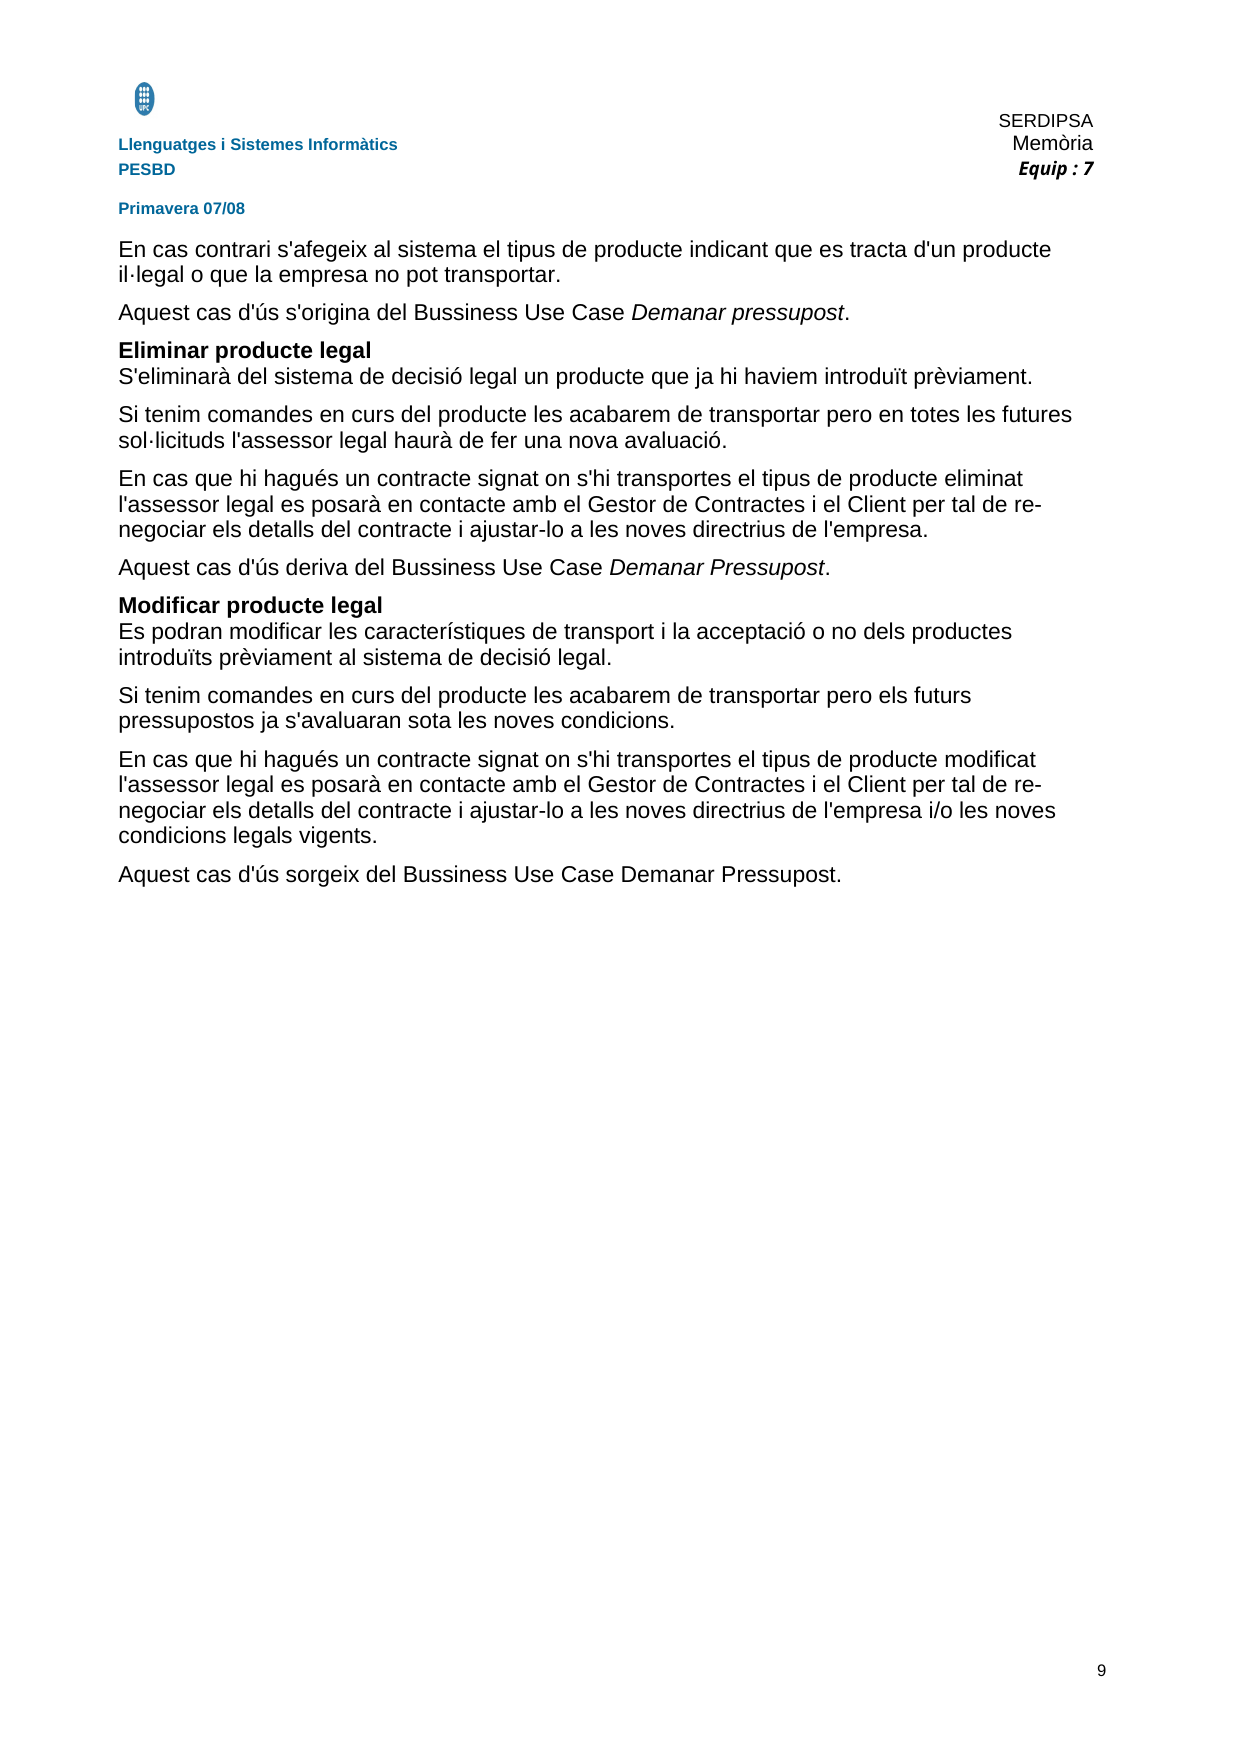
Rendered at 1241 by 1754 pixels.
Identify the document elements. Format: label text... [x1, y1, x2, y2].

text Aquest cas d'ús deriva del Bussiness Use Case Demanar Pressupost. [118, 555, 1106, 581]
text En cas que hi hagués un contracte signat on s'hi transportes el tipus de producte eliminat l'assessor legal es posarà en contacte amb el Gestor de Contractes i el Client per tal de re-negociar els detalls del contracte i ajustar-lo a les noves directrius de l'empresa. [118, 466, 1106, 543]
text Aquest cas d'ús sorgeix del Bussiness Use Case Demanar Pressupost. [118, 861, 1106, 887]
subtitle Modificar producte legal [118, 593, 1106, 619]
text Si tenim comandes en curs del producte les acabarem de transportar pero en totes les futures sol·licituds l'assessor legal haurà de fer una nova avaluació. [118, 402, 1106, 453]
text S'eliminarà del sistema de decisió legal un producte que ja hi haviem introduït prèviament. [118, 364, 1106, 389]
text Es podran modificar les característiques de transport i la acceptació o no dels productes introduïts prèviament al sistema de decisió legal. [118, 619, 1106, 670]
subtitle Eliminar producte legal [118, 338, 1106, 364]
text Si tenim comandes en curs del producte les acabarem de transportar pero els futurs pressupostos ja s'avaluaran sota les noves condicions. [118, 683, 1106, 734]
text Aquest cas d'ús s'origina del Bussiness Use Case Demanar pressupost. [118, 300, 1106, 326]
text En cas que hi hagués un contracte signat on s'hi transportes el tipus de producte modificat l'assessor legal es posarà en contacte amb el Gestor de Contractes i el Client per tal de re-negociar els detalls del contracte i ajustar-lo a les noves directrius de l'empresa i/o les noves condicions legals vigents. [118, 746, 1106, 849]
text En cas contrari s'afegeix al sistema el tipus de producte indicant que es tracta d'un producte il·legal o que la empresa no pot transportar. [118, 236, 1106, 288]
